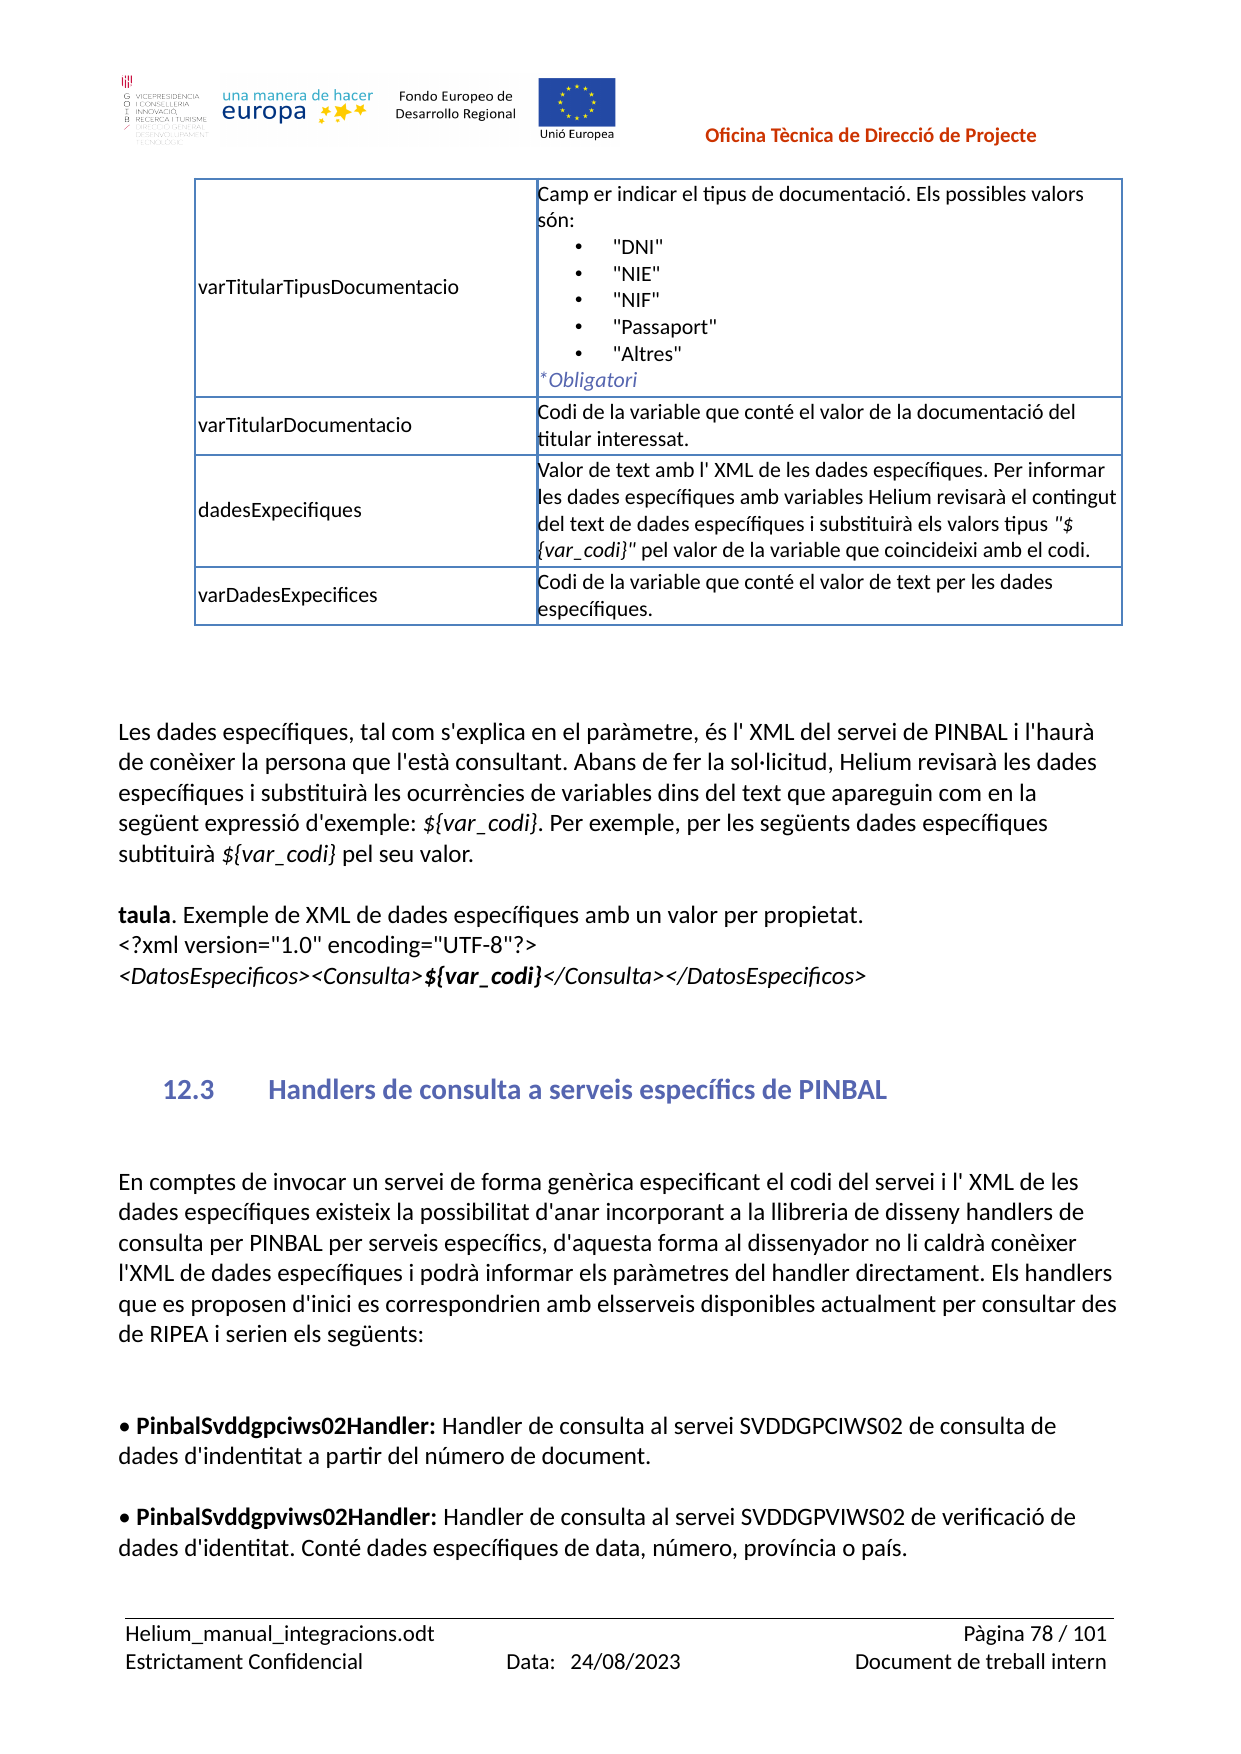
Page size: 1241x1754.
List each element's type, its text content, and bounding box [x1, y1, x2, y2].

picture [219, 73, 621, 147]
text Les dades específiques, tal com s'explica en el paràmetre, és l' XML del servei de PINBAL i l'haurà de conèixer la persona que l'està consultant. Abans de fer la sol·licitud, Helium revisarà les dades específiques i substituirà les ocurrències de variables dins del text que apareguin com en la següent expressió d'exemple: ${var_codi}. Per exemple, per les següents dades específiques subtituirà ${var_codi} pel seu valor. [118, 716, 1122, 868]
text En comptes de invocar un servei de forma genèrica especificant el codi del servei i l' XML de les dades específiques existeix la possibilitat d'anar incorporant a la llibreria de disseny handlers de consulta per PINBAL per serveis específics, d'aquesta forma al dissenyador no li caldrà conèixer l'XML de dades específiques i podrà informar els paràmetres del handler directament. Els handlers que es proposen d'inici es correspondrien amb elsserveis disponibles actualment per consultar des de RIPEA i serien els següents: [118, 1166, 1122, 1349]
text taula. Exemple de XML de dades específiques amb un valor per propietat. [118, 899, 1122, 929]
subtitle Handlers de consulta a serveis específics de PINBAL [156, 1071, 1122, 1106]
table_cell Codi de la variable que conté el valor de text per les dades específiques. [539, 568, 1121, 624]
text • PinbalSvddgpciws02Handler: Handler de consulta al servei SVDDGPCIWS02 de consulta de dades d'indentitat a partir del número de document. [118, 1410, 1122, 1471]
text <DatosEspecificos><Consulta>${var_codi}</Consulta></DatosEspecificos> [118, 960, 1122, 991]
table_cell Codi de la variable que conté el valor de la documentació del titular interessat. [539, 398, 1121, 454]
picture [118, 73, 213, 147]
table_cell varTitularDocumentacio [196, 398, 536, 454]
table_cell Valor de text amb l' XML de les dades específiques. Per informar les dades específiques amb variables Helium revisarà el contingut del text de dades específiques i substituirà els valors tipus "${var_codi}" pel valor de la variable que coincideixi amb el codi. [539, 456, 1121, 566]
text • PinbalSvddgpviws02Handler: Handler de consulta al servei SVDDGPVIWS02 de verificació de dades d'identitat. Conté dades específiques de data, número, província o país. [118, 1501, 1122, 1562]
table_cell varDadesExpecifices [196, 568, 536, 624]
table_cell Camp er indicar el tipus de documentació. Els possibles valors són: "DNI" "NIE" "NIF" "Passaport" "Altres" *Obligatori [539, 180, 1121, 396]
table_cell dadesExpecifiques [196, 456, 536, 566]
text <?xml version="1.0" encoding="UTF-8"?> [118, 929, 1122, 960]
table_cell varTitularTipusDocumentacio [196, 180, 536, 396]
